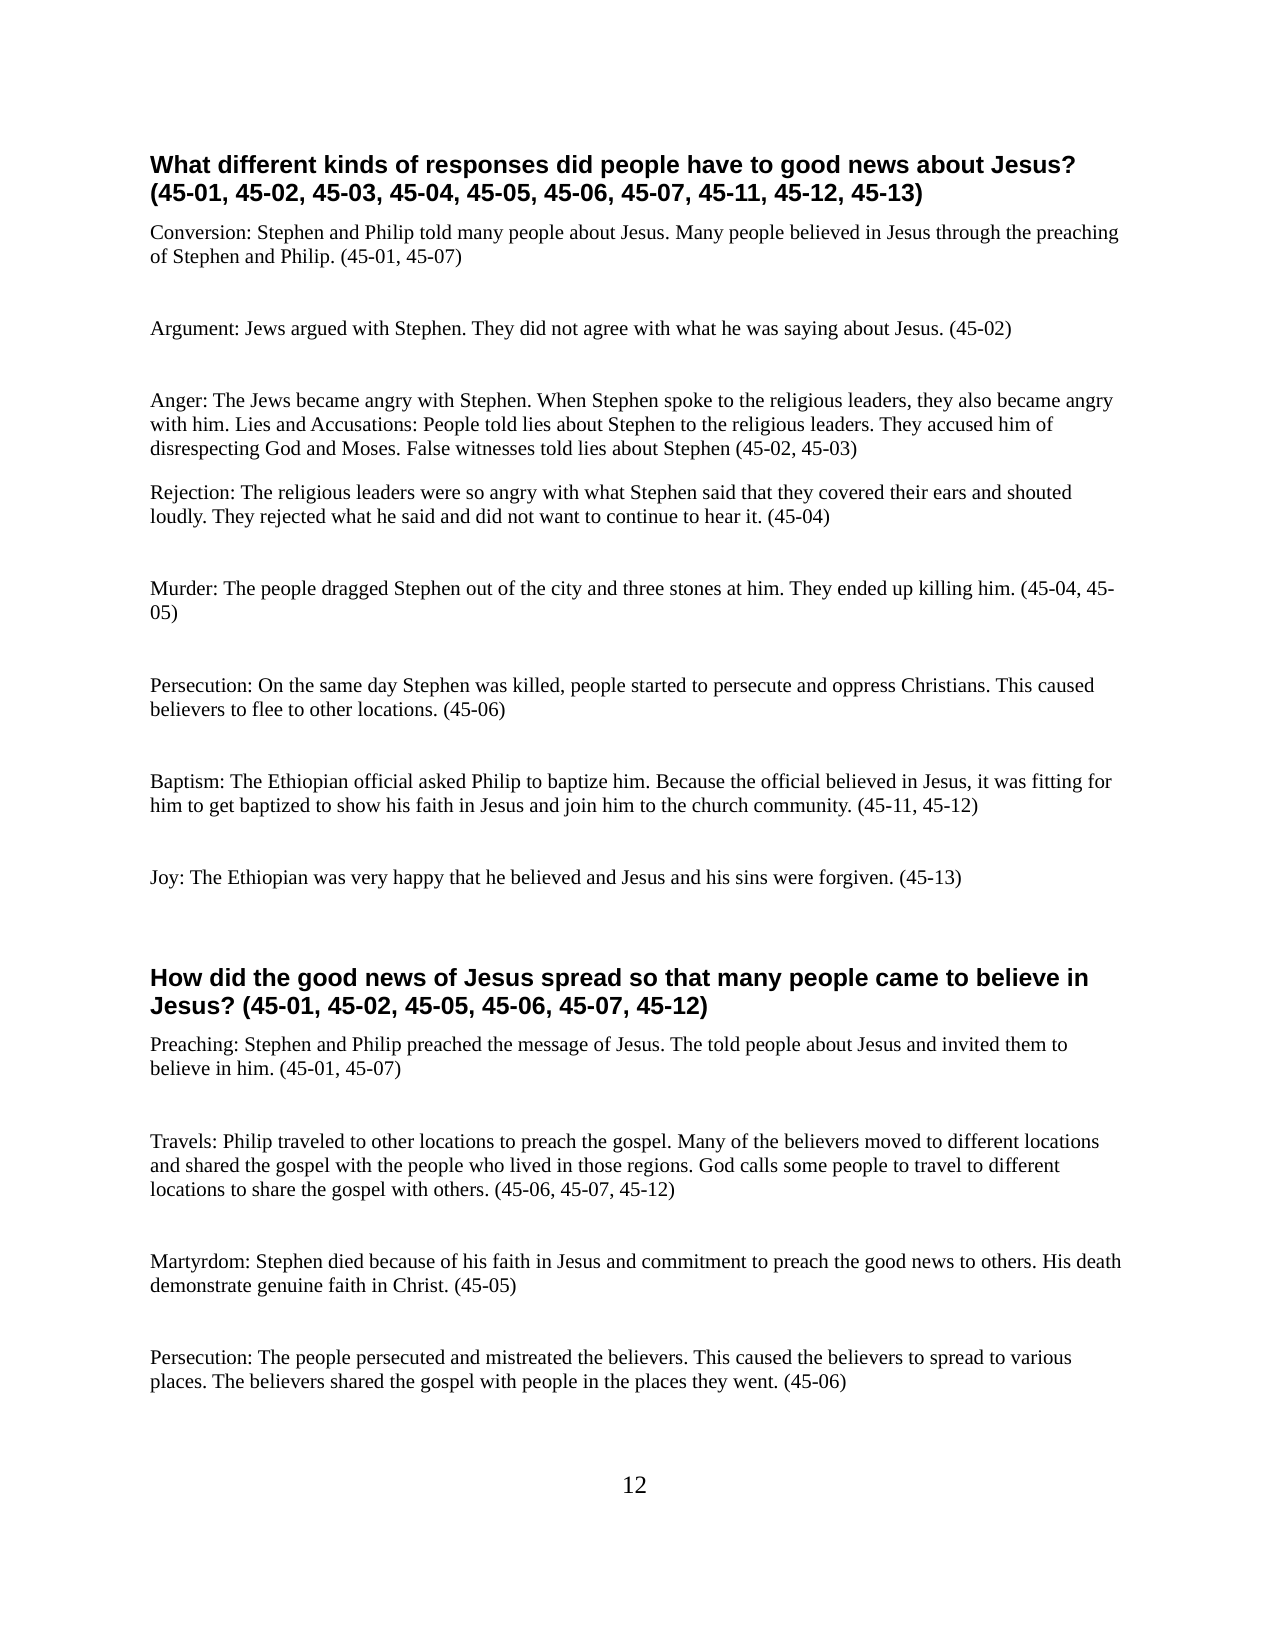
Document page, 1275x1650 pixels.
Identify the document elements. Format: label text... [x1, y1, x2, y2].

text Martyrdom: Stephen died because of his faith in Jesus and commitment to preach the good news to others. His death demonstrate genuine faith in Christ. (45-05) [150, 1249, 1125, 1297]
text Anger: The Jews became angry with Stephen. When Stephen spoke to the religious leaders, they also became angry with him. Lies and Accusations: People told lies about Stephen to the religious leaders. They accused him of disrespecting God and Moses. False witnesses told lies about Stephen (45-02, 45-03) [150, 388, 1125, 460]
subtitle What different kinds of responses did people have to good news about Jesus? (45-01, 45-02, 45-03, 45-04, 45-05, 45-06, 45-07, 45-11, 45-12, 45-13) [150, 150, 1125, 207]
text Travels: Philip traveled to other locations to preach the gospel. Many of the believers moved to different locations and shared the gospel with the people who lived in those regions. God calls some people to travel to different locations to share the gospel with others. (45-06, 45-07, 45-12) [150, 1128, 1125, 1201]
text Baptism: The Ethiopian official asked Philip to baptize him. Because the official believed in Jesus, it was fitting for him to get baptized to show his faith in Jesus and join him to the church community. (45-11, 45-12) [150, 769, 1125, 817]
text Rejection: The religious leaders were so angry with what Stephen said that they covered their ears and shouted loudly. They rejected what he said and did not want to continue to hear it. (45-04) [150, 480, 1125, 528]
text Argument: Jews argued with Stephen. They did not agree with what he was saying about Jesus. (45-02) [150, 316, 1125, 340]
text Murder: The people dragged Stephen out of the city and three stones at him. They ended up killing him. (45-04, 45-05) [150, 576, 1125, 624]
subtitle How did the good news of Jesus spread so that many people came to believe in Jesus? (45-01, 45-02, 45-05, 45-06, 45-07, 45-12) [150, 963, 1125, 1020]
text Conversion: Stephen and Philip told many people about Jesus. Many people believed in Jesus through the preaching of Stephen and Philip. (45-01, 45-07) [150, 219, 1125, 268]
text Persecution: On the same day Stephen was killed, people started to persecute and oppress Christians. This caused believers to flee to other locations. (45-06) [150, 673, 1125, 721]
text Persecution: The people persecuted and mistreated the believers. This caused the believers to spread to various places. The believers shared the gospel with people in the places they went. (45-06) [150, 1345, 1125, 1393]
text Joy: The Ethiopian was very happy that he believed and Jesus and his sins were forgiven. (45-13) [150, 865, 1125, 889]
text Preaching: Stephen and Philip preached the message of Jesus. The told people about Jesus and invited them to believe in him. (45-01, 45-07) [150, 1032, 1125, 1080]
